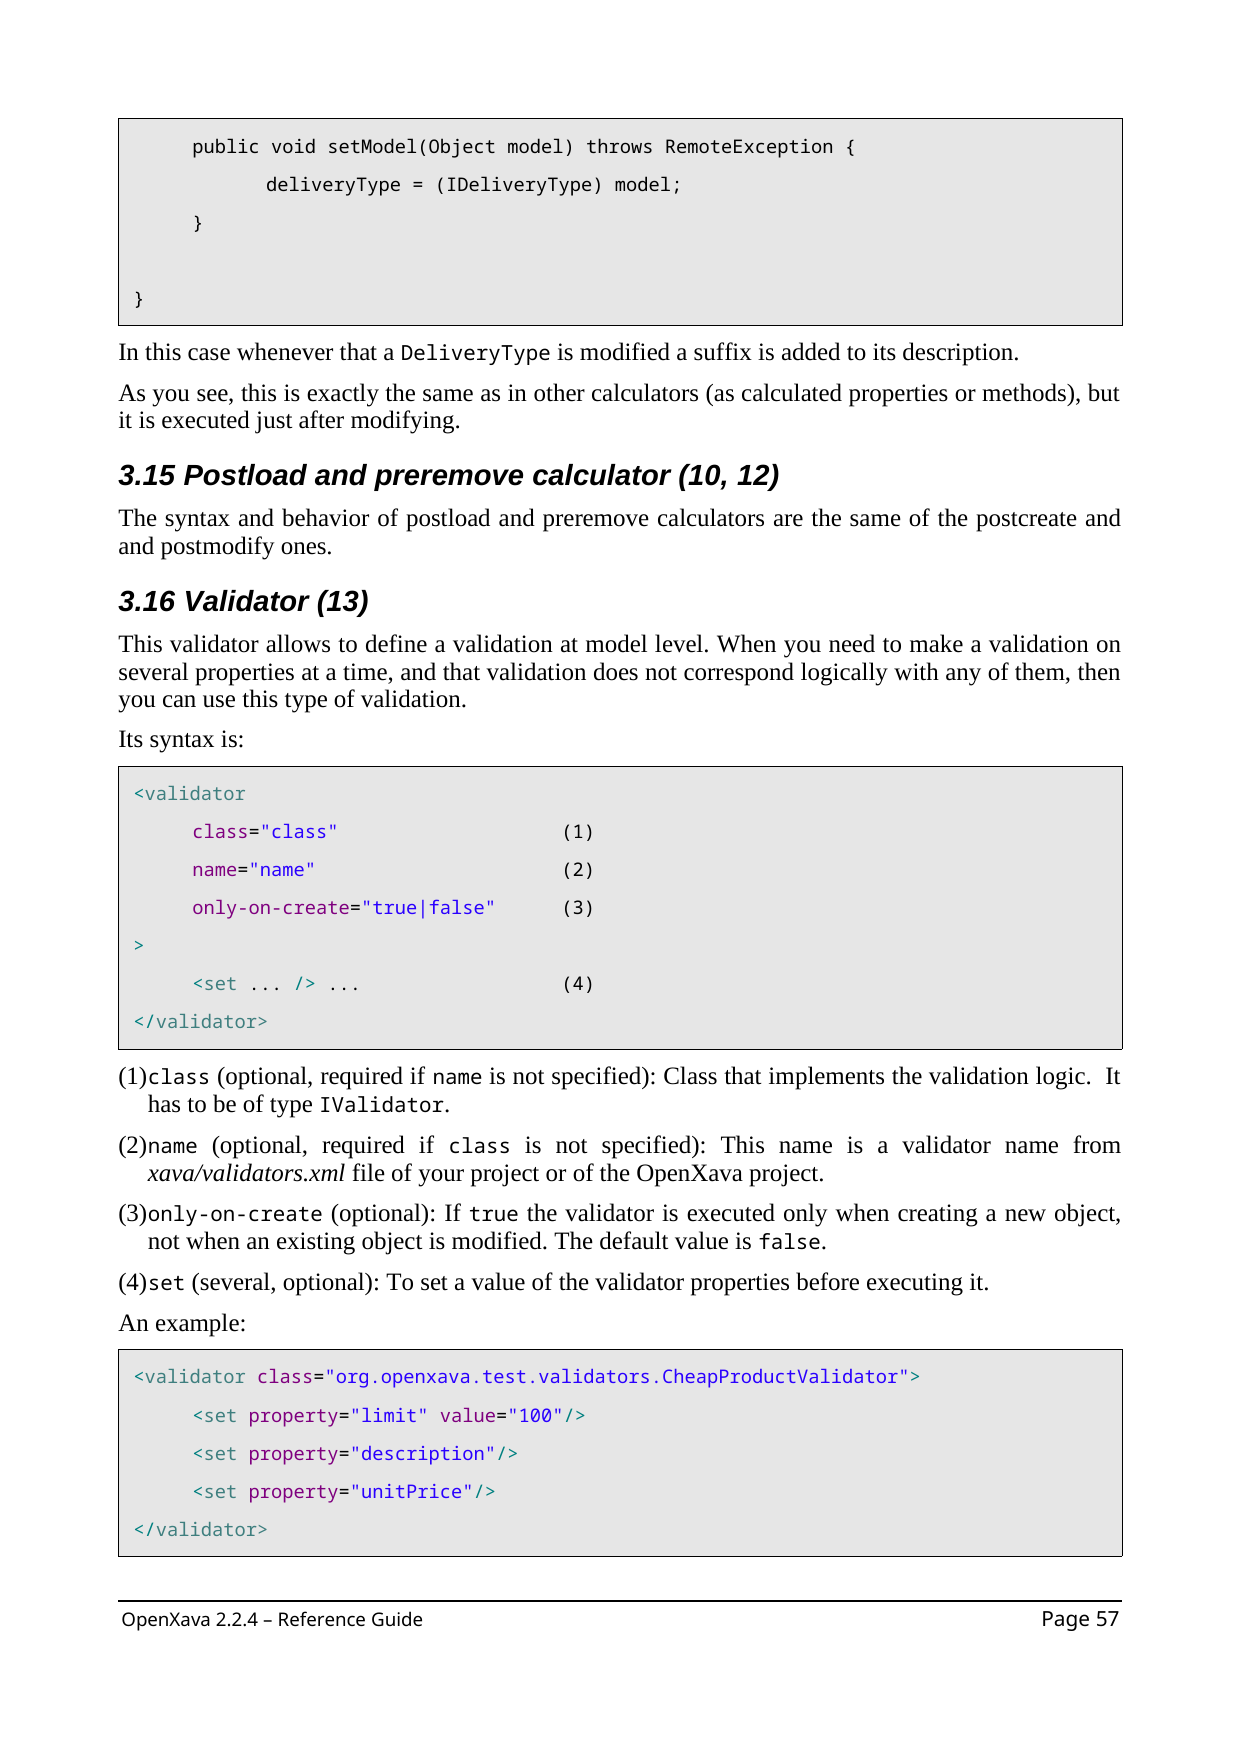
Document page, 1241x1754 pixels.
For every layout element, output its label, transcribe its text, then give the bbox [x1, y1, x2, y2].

list class (optional, required if name is not specified): Class that implements the validation logic. It has to be of type IValidator. [118, 1062, 1122, 1118]
text <set property="limit" value="100"/> [119, 1387, 1122, 1425]
text > [119, 918, 1122, 956]
subtitle Validator (13) [118, 585, 1122, 617]
text This validator allows to define a validation at model level. When you need to make a validation on several properties at a time, and that validation does not correspond logically with any of them, then you can use this type of validation. [118, 630, 1122, 713]
text only-on-create="true|false" (3) [119, 880, 1122, 918]
text <set property="description"/> [119, 1425, 1122, 1463]
text The syntax and behavior of postload and preremove calculators are the same of the postcreate and and postmodify ones. [118, 504, 1122, 560]
subtitle Postload and preremove calculator (10, 12) [118, 459, 1122, 492]
text </validator> [119, 1501, 1122, 1556]
text Its syntax is: [118, 726, 1122, 753]
text public void setModel(Object model) throws RemoteException { [119, 119, 1122, 156]
text name="name" (2) [119, 842, 1122, 880]
text <set ... /> ... (4) [119, 956, 1122, 994]
text An example: [118, 1309, 1122, 1337]
text deliveryType = (IDeliveryType) model; [119, 156, 1122, 194]
text In this case whenever that a DeliveryType is modified a suffix is added to its description. [118, 338, 1122, 366]
list only-on-create (optional): If true the validator is executed only when creating a new object, not when an existing object is modified. The default value is false. [118, 1199, 1122, 1256]
text </validator> [119, 994, 1122, 1049]
text <validator class="org.openxava.test.validators.CheapProductValidator"> [119, 1350, 1122, 1387]
text } [119, 270, 1122, 325]
text <set property="unitPrice"/> [119, 1463, 1122, 1501]
text class="class" (1) [119, 804, 1122, 842]
text As you see, this is exactly the same as in other calculators (as calculated properties or methods), but it is executed just after modifying. [118, 379, 1122, 434]
text } [119, 194, 1122, 232]
list set (several, optional): To set a value of the validator properties before executing it. [118, 1268, 1122, 1296]
list name (optional, required if class is not specified): This name is a validator name from xava/validators.xml file of your project or of the OpenXava project. [118, 1131, 1122, 1187]
text <validator [119, 767, 1122, 804]
